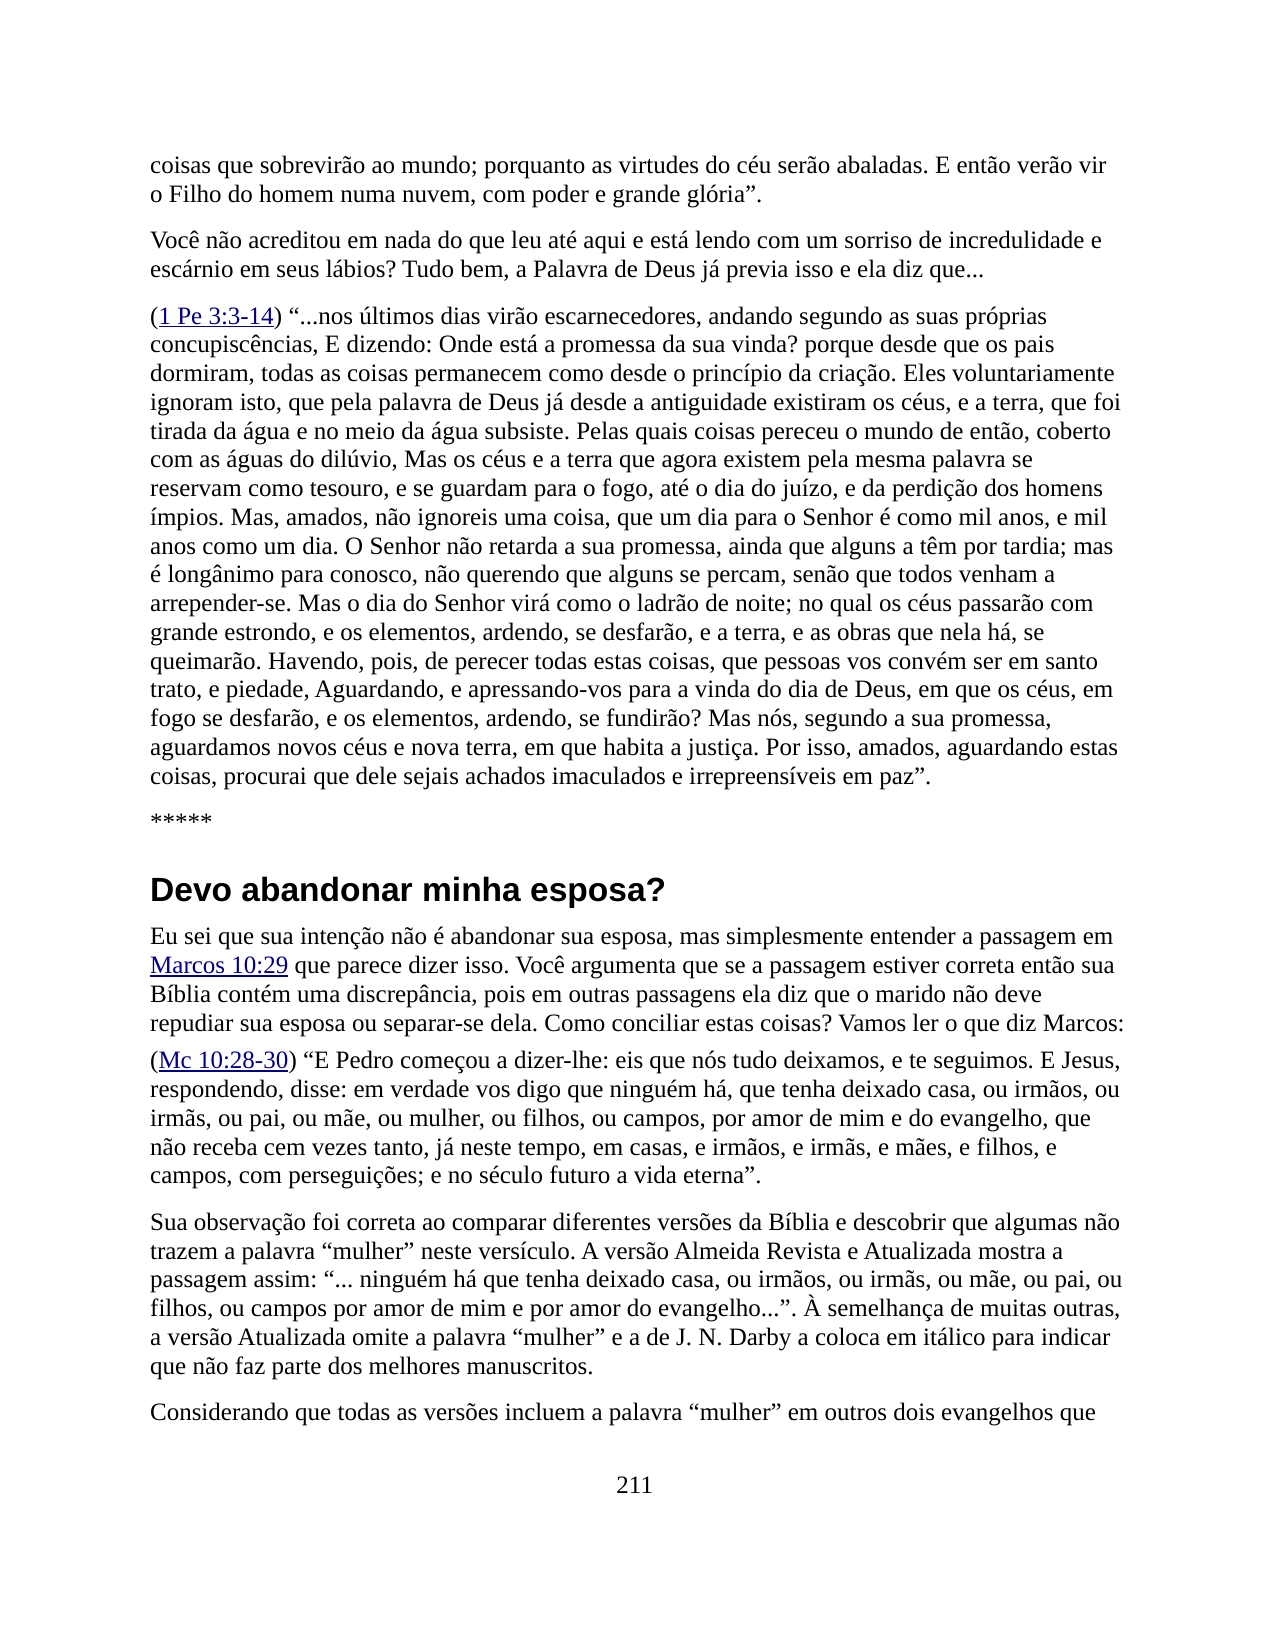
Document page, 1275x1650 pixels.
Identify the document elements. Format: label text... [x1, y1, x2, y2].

text Sua observação foi correta ao comparar diferentes versões da Bíblia e descobrir que algumas não trazem a palavra “mulher” neste versículo. A versão Almeida Revista e Atualizada mostra a passagem assim: “... ninguém há que tenha deixado casa, ou irmãos, ou irmãs, ou mãe, ou pai, ou filhos, ou campos por amor de mim e por amor do evangelho...”. À semelhança de muitas outras, a versão Atualizada omite a palavra “mulher” e a de J. N. Darby a coloca em itálico para indicar que não faz parte dos melhores manuscritos. [150, 1207, 1125, 1379]
text (Mc 10:28-30) “E Pedro começou a dizer-lhe: eis que nós tudo deixamos, e te seguimos. E Jesus, respondendo, disse: em verdade vos digo que ninguém há, que tenha deixado casa, ou irmãos, ou irmãs, ou pai, ou mãe, ou mulher, ou filhos, ou campos, por amor de mim e do evangelho, que não receba cem vezes tanto, já neste tempo, em casas, e irmãos, e irmãs, e mães, e filhos, e campos, com perseguições; e no século futuro a vida eterna”. [150, 1045, 1125, 1189]
text Eu sei que sua intenção não é abandonar sua esposa, mas simplesmente entender a passagem em Marcos 10:29 que parece dizer isso. Você argumenta que se a passagem estiver correta então sua Bíblia contém uma discrepância, pois em outras passagens ela diz que o marido não deve repudiar sua esposa ou separar-se dela. Como conciliar estas coisas? Vamos ler o que diz Marcos: [150, 921, 1125, 1036]
text coisas que sobrevirão ao mundo; porquanto as virtudes do céu serão abaladas. E então verão vir o Filho do homem numa nuvem, com poder e grande glória”. [150, 150, 1125, 207]
text ***** [150, 807, 1125, 836]
text Você não acreditou em nada do que leu até aqui e está lendo com um sorriso de incredulidade e escárnio em seus lábios? Tudo bem, a Palavra de Deus já previa isso e ela diz que... [150, 225, 1125, 283]
text (1 Pe 3:3-14) “...nos últimos dias virão escarnecedores, andando segundo as suas próprias concupiscências, E dizendo: Onde está a promessa da sua vinda? porque desde que os pais dormiram, todas as coisas permanecem como desde o princípio da criação. Eles voluntariamente ignoram isto, que pela palavra de Deus já desde a antiguidade existiram os céus, e a terra, que foi tirada da água e no meio da água subsiste. Pelas quais coisas pereceu o mundo de então, coberto com as águas do dilúvio, Mas os céus e a terra que agora existem pela mesma palavra se reservam como tesouro, e se guardam para o fogo, até o dia do juízo, e da perdição dos homens ímpios. Mas, amados, não ignoreis uma coisa, que um dia para o Senhor é como mil anos, e mil anos como um dia. O Senhor não retarda a sua promessa, ainda que alguns a têm por tardia; mas é longânimo para conosco, não querendo que alguns se percam, senão que todos venham a arrepender-se. Mas o dia do Senhor virá como o ladrão de noite; no qual os céus passarão com grande estrondo, e os elementos, ardendo, se desfarão, e a terra, e as obras que nela há, se queimarão. Havendo, pois, de perecer todas estas coisas, que pessoas vos convém ser em santo trato, e piedade, Aguardando, e apressando-vos para a vinda do dia de Deus, em que os céus, em fogo se desfarão, e os elementos, ardendo, se fundirão? Mas nós, segundo a sua promessa, aguardamos novos céus e nova terra, em que habita a justiça. Por isso, amados, aguardando estas coisas, procurai que dele sejais achados imaculados e irrepreensíveis em paz”. [150, 301, 1125, 789]
subtitle Devo abandonar minha esposa? [150, 870, 1125, 909]
text Considerando que todas as versões incluem a palavra “mulher” em outros dois evangelhos que [150, 1397, 1125, 1426]
